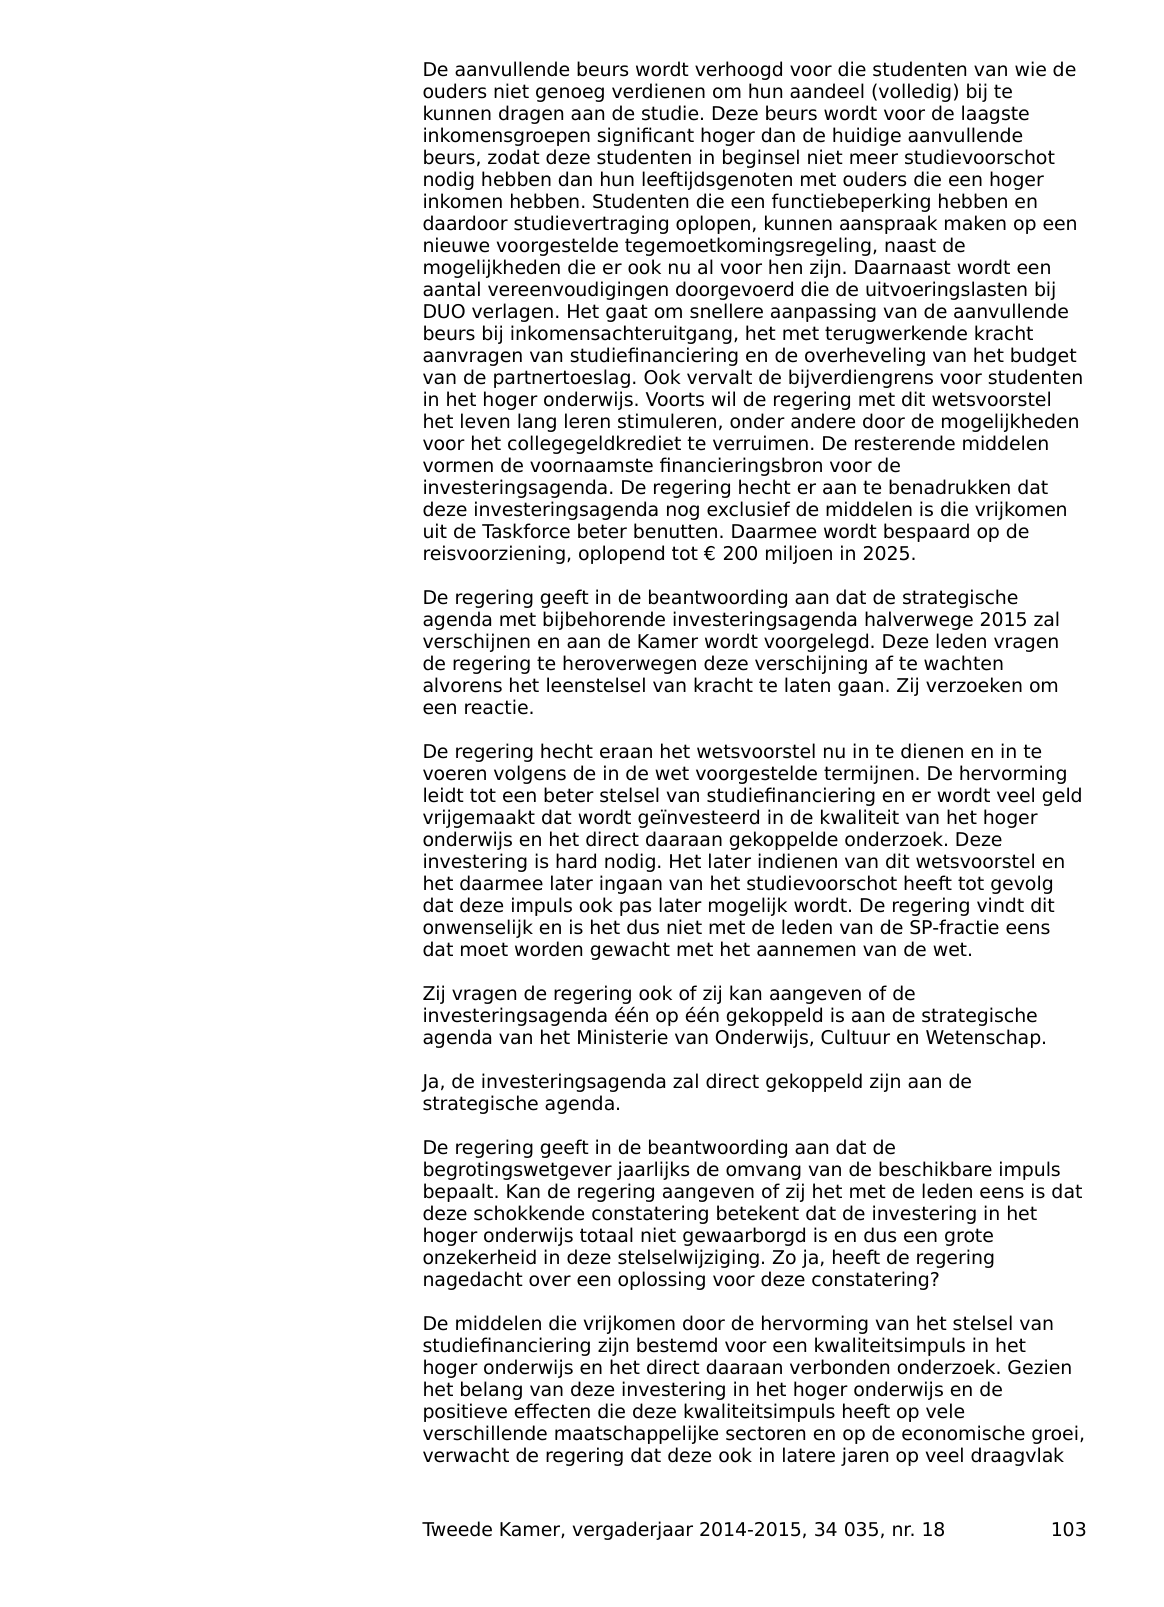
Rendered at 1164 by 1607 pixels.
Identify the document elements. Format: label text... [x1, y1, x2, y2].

text Zij vragen de regering ook of zij kan aangeven of de investeringsagenda één op één gekoppeld is aan de strategische agenda van het Ministerie van Onderwijs, Cultuur en Wetenschap. [422, 983, 1087, 1049]
text De middelen die vrijkomen door de hervorming van het stelsel van studiefinanciering zijn bestemd voor een kwaliteitsimpuls in het hoger onderwijs en het direct daaraan verbonden onderzoek. Gezien het belang van deze investering in het hoger onderwijs en de positieve effecten die deze kwaliteitsimpuls heeft op vele verschillende maatschappelijke sectoren en op de economische groei, verwacht de regering dat deze ook in latere jaren op veel draagvlak [422, 1313, 1087, 1467]
text De regering geeft in de beantwoording aan dat de strategische agenda met bijbehorende investeringsagenda halverwege 2015 zal verschijnen en aan de Kamer wordt voorgelegd. Deze leden vragen de regering te heroverwegen deze verschijning af te wachten alvorens het leenstelsel van kracht te laten gaan. Zij verzoeken om een reactie. [422, 587, 1087, 719]
text De regering hecht eraan het wetsvoorstel nu in te dienen en in te voeren volgens de in de wet voorgestelde termijnen. De hervorming leidt tot een beter stelsel van studiefinanciering en er wordt veel geld vrijgemaakt dat wordt geïnvesteerd in de kwaliteit van het hoger onderwijs en het direct daaraan gekoppelde onderzoek. Deze investering is hard nodig. Het later indienen van dit wetsvoorstel en het daarmee later ingaan van het studievoorschot heeft tot gevolg dat deze impuls ook pas later mogelijk wordt. De regering vindt dit onwenselijk en is het dus niet met de leden van de SP-fractie eens dat moet worden gewacht met het aannemen van de wet. [422, 741, 1087, 961]
text Ja, de investeringsagenda zal direct gekoppeld zijn aan de strategische agenda. [422, 1071, 1087, 1115]
text De regering geeft in de beantwoording aan dat de begrotingswetgever jaarlijks de omvang van de beschikbare impuls bepaalt. Kan de regering aangeven of zij het met de leden eens is dat deze schokkende constatering betekent dat de investering in het hoger onderwijs totaal niet gewaarborgd is en dus een grote onzekerheid in deze stelselwijziging. Zo ja, heeft de regering nagedacht over een oplossing voor deze constatering? [422, 1137, 1087, 1291]
text De aanvullende beurs wordt verhoogd voor die studenten van wie de ouders niet genoeg verdienen om hun aandeel (volledig) bij te kunnen dragen aan de studie. Deze beurs wordt voor de laagste inkomensgroepen significant hoger dan de huidige aanvullende beurs, zodat deze studenten in beginsel niet meer studievoorschot nodig hebben dan hun leeftijdsgenoten met ouders die een hoger inkomen hebben. Studenten die een functiebeperking hebben en daardoor studievertraging oplopen, kunnen aanspraak maken op een nieuwe voorgestelde tegemoetkomingsregeling, naast de mogelijkheden die er ook nu al voor hen zijn. Daarnaast wordt een aantal vereenvoudigingen doorgevoerd die de uitvoeringslasten bij DUO verlagen. Het gaat om snellere aanpassing van de aanvullende beurs bij inkomensachteruitgang, het met terugwerkende kracht aanvragen van studiefinanciering en de overheveling van het budget van de partnertoeslag. Ook vervalt de bijverdiengrens voor studenten in het hoger onderwijs. Voorts wil de regering met dit wetsvoorstel het leven lang leren stimuleren, onder andere door de mogelijkheden voor het collegegeldkrediet te verruimen. De resterende middelen vormen de voornaamste financieringsbron voor de investeringsagenda. De regering hecht er aan te benadrukken dat deze investeringsagenda nog exclusief de middelen is die vrijkomen uit de Taskforce beter benutten. Daarmee wordt bespaard op de reisvoorziening, oplopend tot € 200 miljoen in 2025. [422, 59, 1087, 564]
